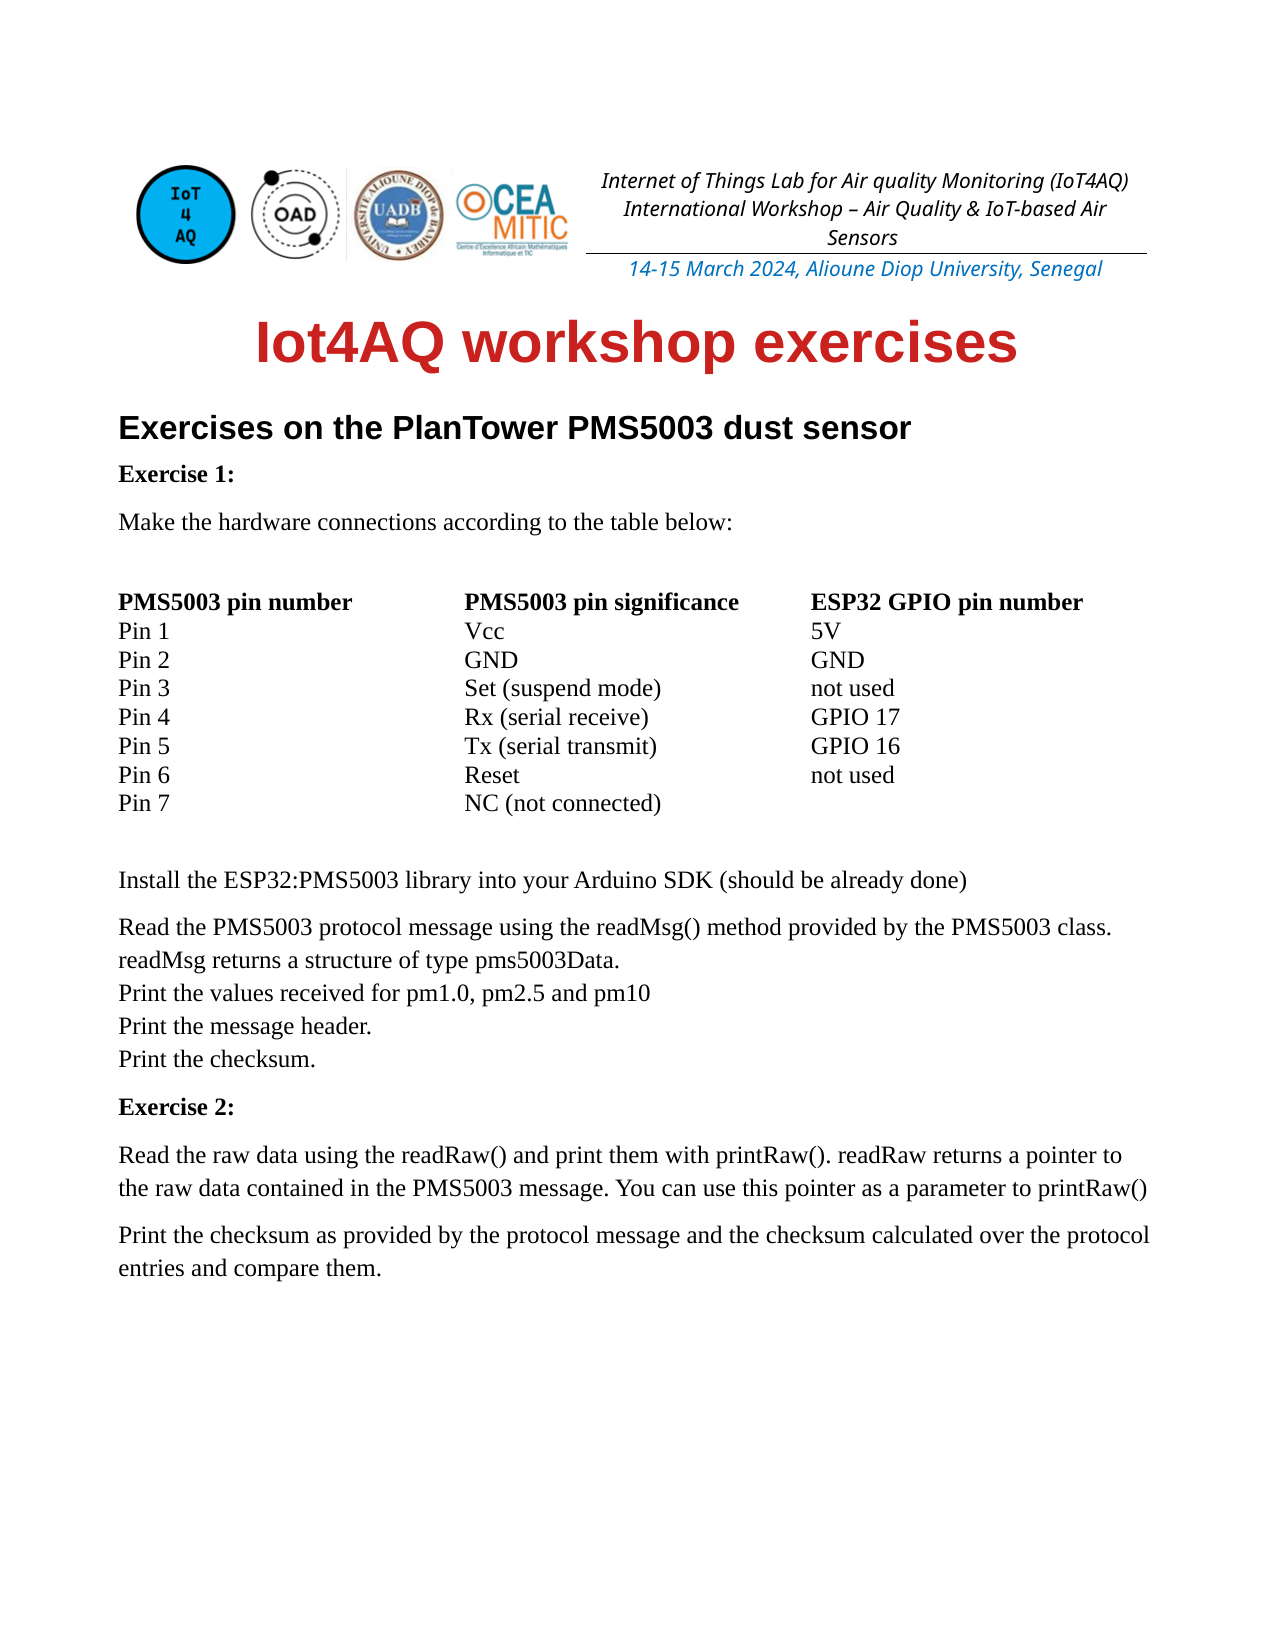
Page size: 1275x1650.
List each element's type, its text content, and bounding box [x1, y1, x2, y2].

table_cell Tx (serial transmit) [464, 731, 811, 760]
table_cell Pin 1 [118, 616, 464, 645]
table_cell Pin 7 [118, 789, 464, 817]
table_cell GND [811, 645, 1157, 673]
table_cell [811, 789, 1157, 817]
table_cell NC (not connected) [464, 789, 811, 817]
text Exercise 1: [118, 459, 1157, 488]
table_cell GPIO 17 [811, 702, 1157, 731]
text Read the PMS5003 protocol message using the readMsg() method provided by the PMS5003 class. readMsg returns a structure of type pms5003Data. Print the values received for pm1.0, pm2.5 and pm10 Print the message header. Print the checksum. [118, 912, 1157, 1073]
table_cell Pin 5 [118, 731, 464, 760]
table_cell Rx (serial receive) [464, 702, 811, 731]
table_header PMS5003 pin number [118, 587, 464, 616]
text Exercise 2: [118, 1092, 1157, 1121]
text Make the hardware connections according to the table below: [118, 507, 1157, 568]
table_header PMS5003 pin significance [464, 587, 811, 616]
table_header ESP32 GPIO pin number [811, 587, 1157, 616]
subtitle Exercises on the PlanTower PMS5003 dust sensor [118, 408, 1157, 446]
table_cell Set (suspend mode) [464, 674, 811, 702]
text Print the checksum as provided by the protocol message and the checksum calculated over the protocol entries and compare them. [118, 1220, 1157, 1282]
picture [136, 165, 571, 264]
table_cell not used [811, 760, 1157, 788]
title Iot4AQ workshop exercises [118, 308, 1157, 375]
table_cell Pin 6 [118, 760, 464, 788]
table_cell Pin 2 [118, 645, 464, 673]
table_cell GPIO 16 [811, 731, 1157, 760]
table_header [125, 166, 575, 283]
table_cell Vcc [464, 616, 811, 645]
text Install the ESP32:PMS5003 library into your Arduino SDK (should be already done) [118, 865, 1157, 893]
table_cell Pin 3 [118, 674, 464, 702]
table_cell GND [464, 645, 811, 673]
table_header Internet of Things Lab for Air quality Monitoring (IoT4AQ) International Workshop – Air Quality & IoT-based Air Sensors 14-15 March 2024, Alioune Diop University, Senegal [575, 166, 1158, 283]
table_cell Reset [464, 760, 811, 788]
text Read the raw data using the readRaw() and print them with printRaw(). readRaw returns a pointer to the raw data contained in the PMS5003 message. You can use this pointer as a parameter to printRaw() [118, 1140, 1157, 1201]
table_cell 5V [811, 616, 1157, 645]
table_cell Pin 4 [118, 702, 464, 731]
table_cell not used [811, 674, 1157, 702]
